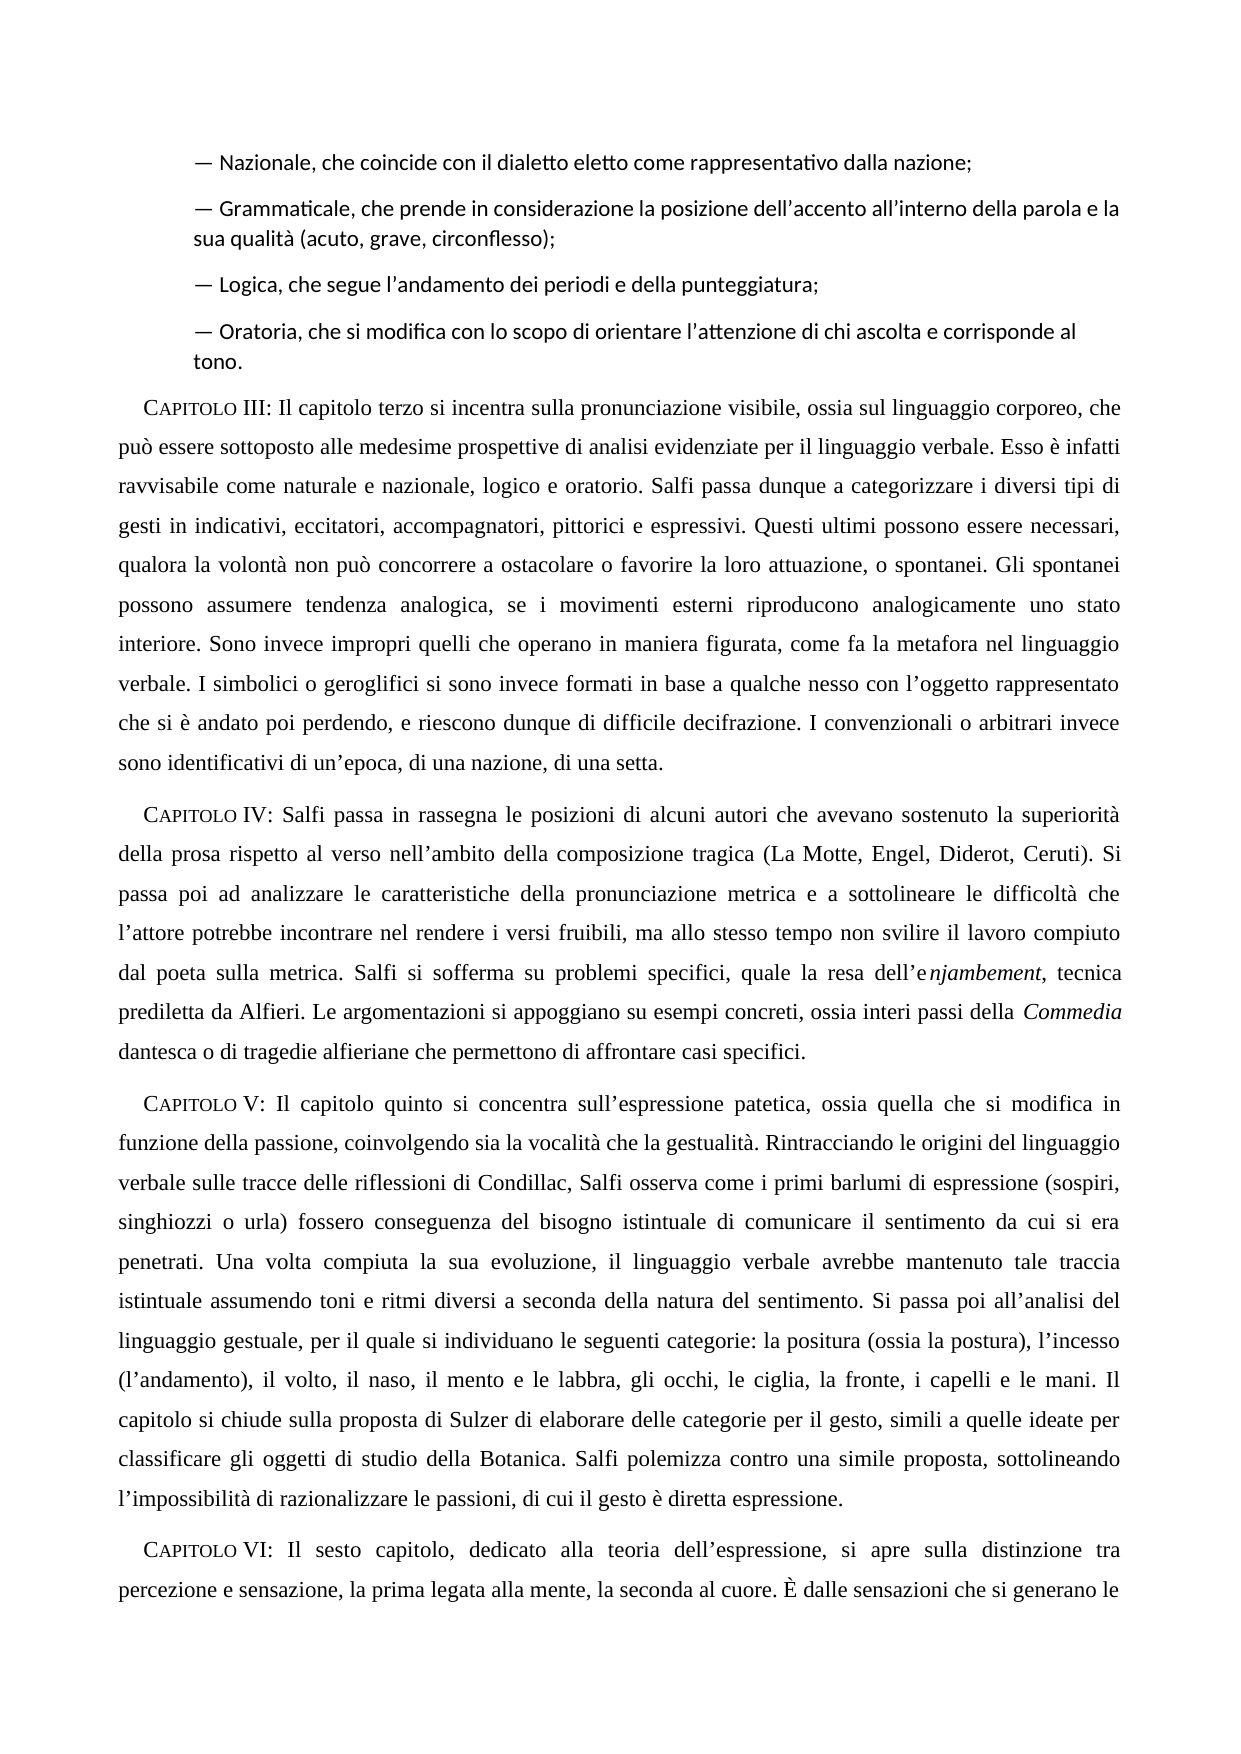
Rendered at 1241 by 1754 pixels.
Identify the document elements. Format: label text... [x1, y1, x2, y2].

list — Grammaticale, che prende in considerazione la posizione dell’accento all’interno della parola e la sua qualità (acuto, grave, circonflesso); [193, 194, 1122, 252]
list — Logica, che segue l’andamento dei periodi e della punteggiatura; [193, 271, 1122, 299]
text Capitolo III: Il capitolo terzo si incentra sulla pronunciazione visibile, ossia sul linguaggio corporeo, che può essere sottoposto alle medesime prospettive di analisi evidenziate per il linguaggio verbale. Esso è infatti ravvisabile come naturale e nazionale, logico e oratorio. Salfi passa dunque a categorizzare i diversi tipi di gesti in indicativi, eccitatori, accompagnatori, pittorici e espressivi. Questi ultimi possono essere necessari, qualora la volontà non può concorrere a ostacolare o favorire la loro attuazione, o spontanei. Gli spontanei possono assumere tendenza analogica, se i movimenti esterni riproducono analogicamente uno stato interiore. Sono invece impropri quelli che operano in maniera figurata, come fa la metafora nel linguaggio verbale. I simbolici o geroglifici si sono invece formati in base a qualche nesso con l’oggetto rappresentato che si è andato poi perdendo, e riescono dunque di difficile decifrazione. I convenzionali o arbitrari invece sono identificativi di un’epoca, di una nazione, di una setta. [118, 394, 1122, 775]
list — Oratoria, che si modifica con lo scopo di orientare l’attenzione di chi ascolta e corrisponde al tono. [193, 317, 1122, 375]
list — Nazionale, che coincide con il dialetto eletto come rappresentativo dalla nazione; [193, 148, 1122, 176]
text Capitolo IV: Salfi passa in rassegna le posizioni di alcuni autori che avevano sostenuto la superiorità della prosa rispetto al verso nell’ambito della composizione tragica (La Motte, Engel, Diderot, Ceruti). Si passa poi ad analizzare le caratteristiche della pronunciazione metrica e a sottolineare le difficoltà che l’attore potrebbe incontrare nel rendere i versi fruibili, ma allo stesso tempo non svilire il lavoro compiuto dal poeta sulla metrica. Salfi si sofferma su problemi specifici, quale la resa dell’enjambement, tecnica prediletta da Alfieri. Le argomentazioni si appoggiano su esempi concreti, ossia interi passi della Commedia dantesca o di tragedie alfieriane che permettono di affrontare casi specifici. [118, 801, 1122, 1064]
text Capitolo V: Il capitolo quinto si concentra sull’espressione patetica, ossia quella che si modifica in funzione della passione, coinvolgendo sia la vocalità che la gestualità. Rintracciando le origini del linguaggio verbale sulle tracce delle riflessioni di Condillac, Salfi osserva come i primi barlumi di espressione (sospiri, singhiozzi o urla) fossero conseguenza del bisogno istintuale di comunicare il sentimento da cui si era penetrati. Una volta compiuta la sua evoluzione, il linguaggio verbale avrebbe mantenuto tale traccia istintuale assumendo toni e ritmi diversi a seconda della natura del sentimento. Si passa poi all’analisi del linguaggio gestuale, per il quale si individuano le seguenti categorie: la positura (ossia la postura), l’incesso (l’andamento), il volto, il naso, il mento e le labbra, gli occhi, le ciglia, la fronte, i capelli e le mani. Il capitolo si chiude sulla proposta di Sulzer di elaborare delle categorie per il gesto, simili a quelle ideate per classificare gli oggetti di studio della Botanica. Salfi polemizza contro una simile proposta, sottolineando l’impossibilità di razionalizzare le passioni, di cui il gesto è diretta espressione. [118, 1090, 1122, 1511]
text Capitolo VI: Il sesto capitolo, dedicato alla teoria dell’espressione, si apre sulla distinzione tra percezione e sensazione, la prima legata alla mente, la seconda al cuore. È dalle sensazioni che si generano le [118, 1537, 1122, 1602]
